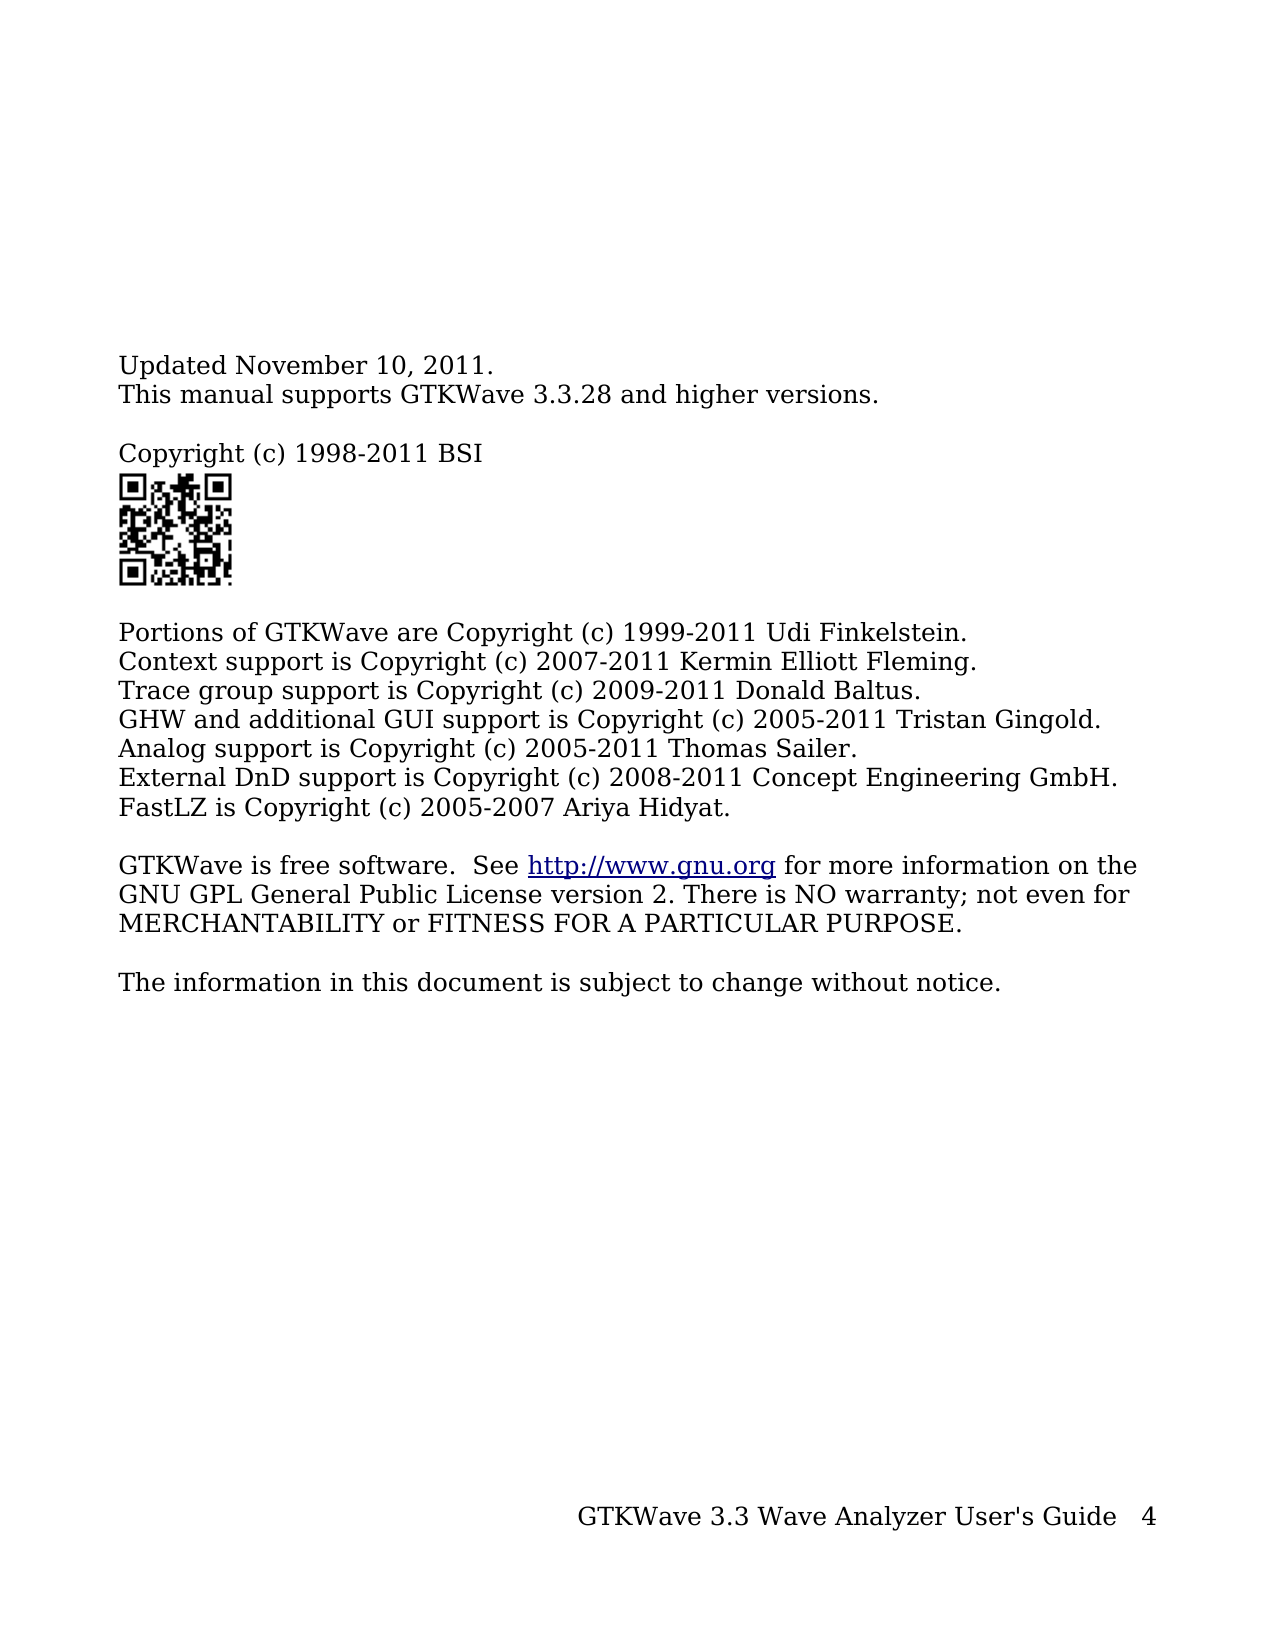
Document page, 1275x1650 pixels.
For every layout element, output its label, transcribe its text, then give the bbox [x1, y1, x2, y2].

text FastLZ is Copyright (c) 2005-2007 Ariya Hidyat. [118, 793, 1157, 822]
text GTKWave is free software. See http://www.gnu.org for more information on the GNU GPL General Public License version 2. There is NO warranty; not even for MERCHANTABILITY or FITNESS FOR A PARTICULAR PURPOSE. [118, 851, 1157, 938]
text Context support is Copyright (c) 2007-2011 Kermin Elliott Fleming. [118, 647, 1157, 676]
picture [116, 469, 235, 589]
text Copyright (c) 1998-2011 BSI [118, 439, 1157, 468]
text External DnD support is Copyright (c) 2008-2011 Concept Engineering GmbH. [118, 763, 1157, 793]
text Trace group support is Copyright (c) 2009-2011 Donald Baltus. [118, 676, 1157, 705]
text GHW and additional GUI support is Copyright (c) 2005-2011 Tristan Gingold. [118, 705, 1157, 734]
text Updated November 10, 2011. [118, 351, 1157, 381]
text Portions of GTKWave are Copyright (c) 1999-2011 Udi Finkelstein. [118, 618, 1157, 647]
text Analog support is Copyright (c) 2005-2011 Thomas Sailer. [118, 734, 1157, 763]
text The information in this document is subject to change without notice. [118, 968, 1157, 997]
text This manual supports GTKWave 3.3.28 and higher versions. [118, 381, 1157, 410]
